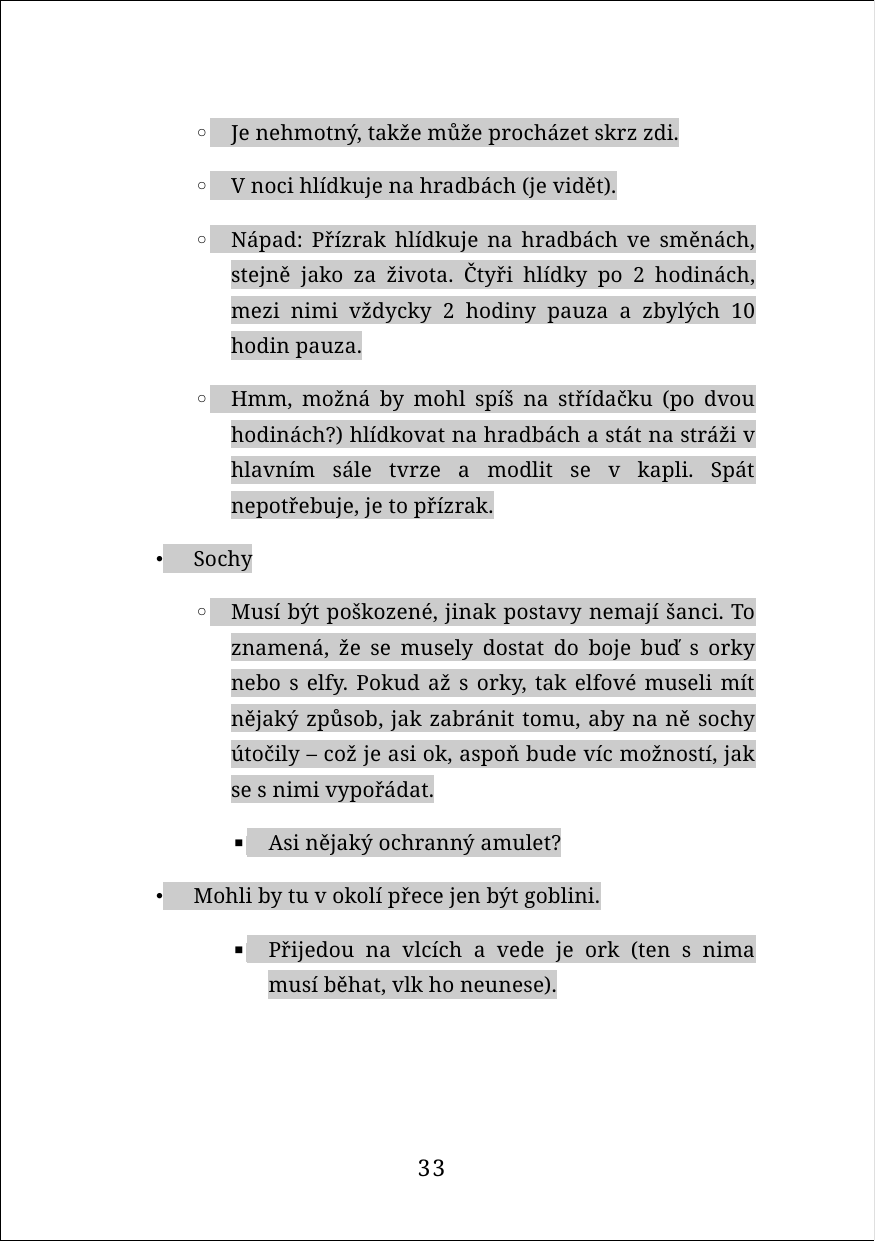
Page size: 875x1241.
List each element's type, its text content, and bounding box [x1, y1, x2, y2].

list Mohli by tu v okolí přece jen být goblini. [156, 882, 756, 910]
list Přijedou na vlcích a vede je ork (ten s nima musí běhat, vlk ho neunese). [231, 935, 756, 999]
list Musí být poškozené, jinak postavy nemají šanci. To znamená, že se musely dostat do boje buď s orky nebo s elfy. Pokud až s orky, tak elfové museli mít nějaký způsob, jak zabránit tomu, aby na ně sochy útočily – což je asi ok, aspoň bude víc možností, jak se s nimi vypořádat. [193, 597, 756, 803]
list V noci hlídkuje na hradbách (je vidět). [193, 171, 756, 200]
list Nápad: Přízrak hlídkuje na hradbách ve směnách, stejně jako za života. Čtyři hlídky po 2 hodinách, mezi nimi vždycky 2 hodiny pauza a zbylých 10 hodin pauza. [193, 225, 756, 360]
list Asi nějaký ochranný amulet? [231, 828, 756, 857]
list Sochy [156, 544, 756, 573]
list Je nehmotný, takže může procházet skrz zdi. [193, 118, 756, 147]
list Hmm, možná by mohl spíš na střídačku (po dvou hodinách?) hlídkovat na hradbách a stát na stráži v hlavním sále tvrze a modlit se v kapli. Spát nepotřebuje, je to přízrak. [193, 384, 756, 519]
